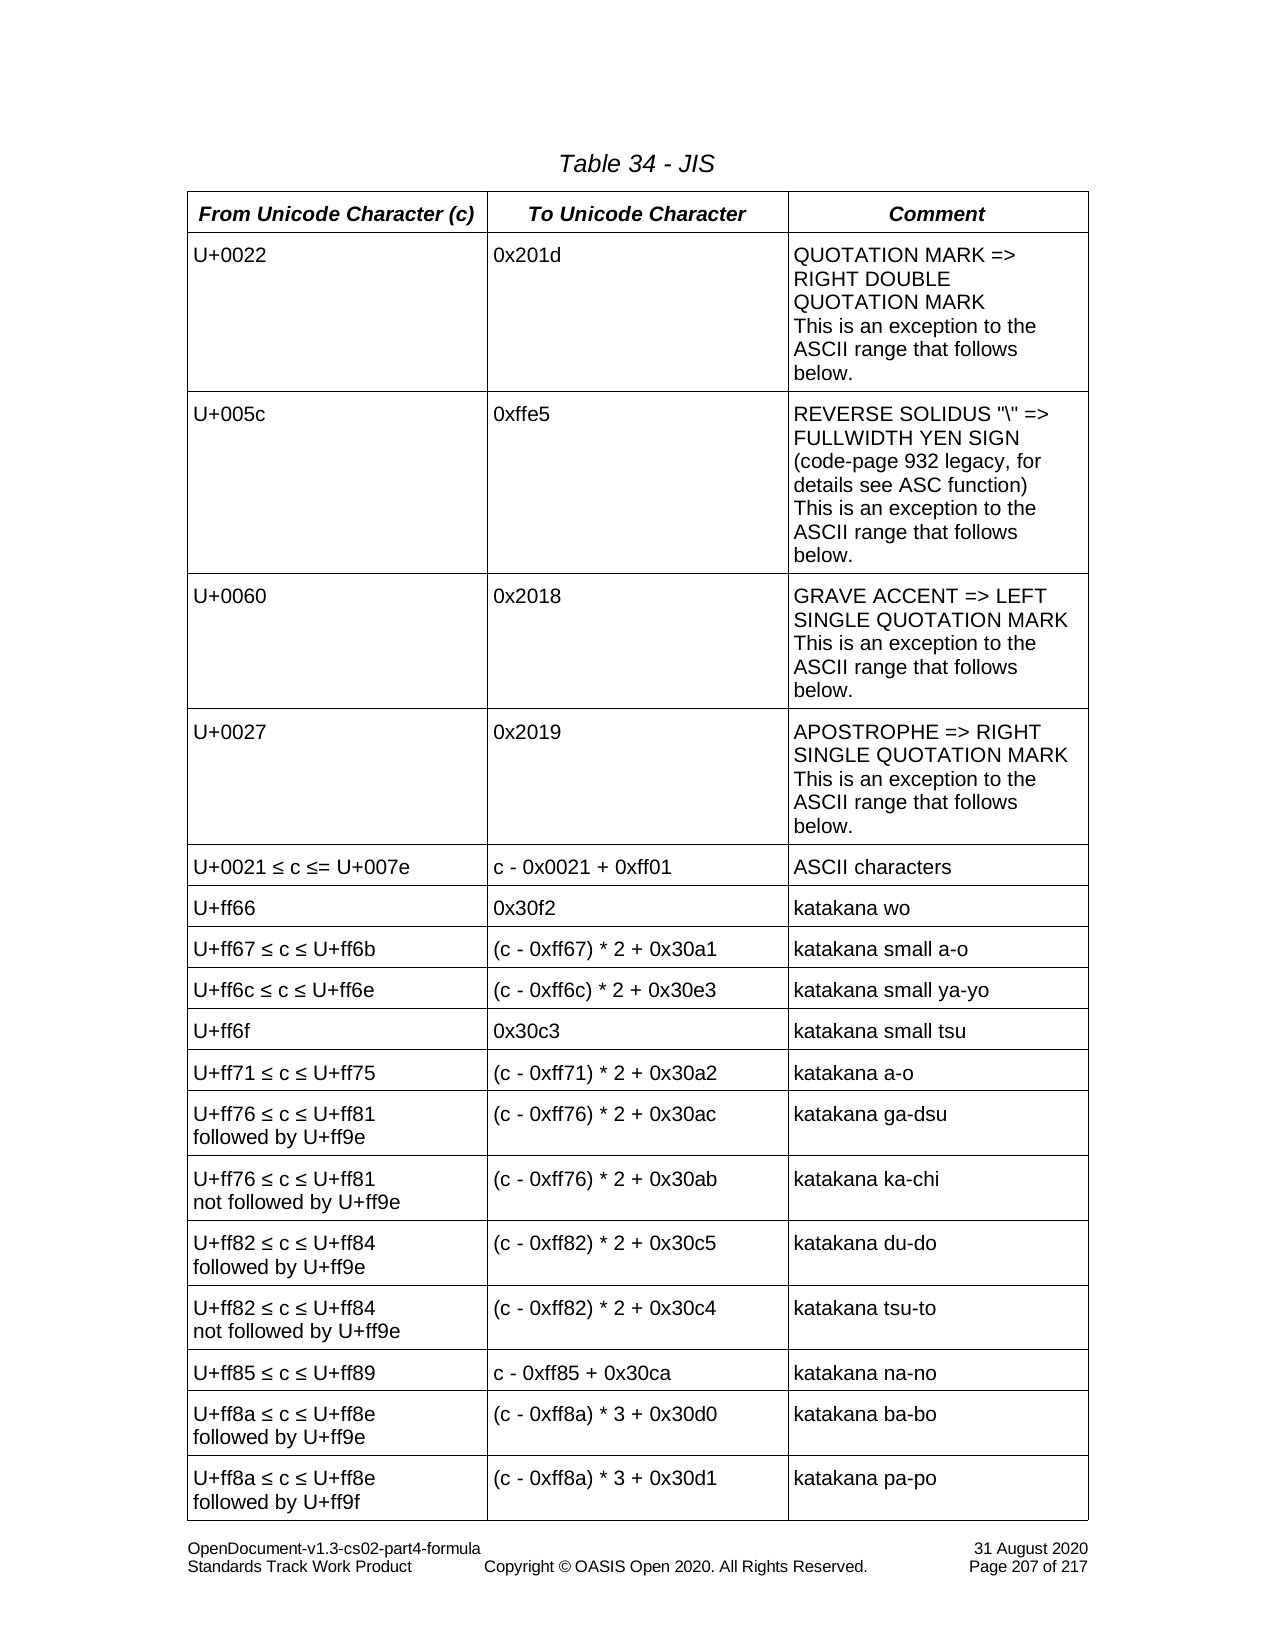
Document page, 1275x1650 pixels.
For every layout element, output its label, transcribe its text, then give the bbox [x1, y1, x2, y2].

table_cell U+ff6f [188, 1009, 487, 1049]
table_cell 0x201d [488, 233, 788, 391]
table_cell U+0060 [188, 574, 487, 708]
table_cell katakana tsu-to [789, 1286, 1088, 1349]
table_cell U+0021 ≤ c ≤= U+007e [188, 845, 487, 885]
table_cell U+ff8a ≤ c ≤ U+ff8e followed by U+ff9e [188, 1391, 487, 1455]
table_cell katakana small tsu [789, 1009, 1088, 1049]
table_cell katakana ga-dsu [789, 1091, 1088, 1155]
table_cell U+ff76 ≤ c ≤ U+ff81 not followed by U+ff9e [188, 1156, 487, 1220]
table_cell katakana du-do [789, 1221, 1088, 1284]
table_cell U+ff66 [188, 886, 487, 926]
table_cell katakana ba-bo [789, 1391, 1088, 1455]
table_cell REVERSE SOLIDUS "\" => FULLWIDTH YEN SIGN (code-page 932 legacy, for details see ASC function) This is an exception to the ASCII range that follows below. [789, 392, 1088, 573]
table_cell U+ff71 ≤ c ≤ U+ff75 [188, 1050, 487, 1090]
table_cell 0x2019 [488, 709, 788, 843]
table_cell c - 0x0021 + 0xff01 [488, 845, 788, 885]
table_cell katakana pa-po [789, 1456, 1088, 1520]
table_cell (c - 0xff76) * 2 + 0x30ac [488, 1091, 788, 1155]
table_header Comment [789, 192, 1088, 232]
table_cell QUOTATION MARK => RIGHT DOUBLE QUOTATION MARK This is an exception to the ASCII range that follows below. [789, 233, 1088, 391]
table_cell 0x30c3 [488, 1009, 788, 1049]
table_cell U+005c [188, 392, 487, 573]
table_cell U+ff6c ≤ c ≤ U+ff6e [188, 968, 487, 1008]
table_cell (c - 0xff76) * 2 + 0x30ab [488, 1156, 788, 1220]
table_cell (c - 0xff71) * 2 + 0x30a2 [488, 1050, 788, 1090]
table_header From Unicode Character (c) [188, 192, 487, 232]
table_cell katakana a-o [789, 1050, 1088, 1090]
table_cell ASCII characters [789, 845, 1088, 885]
table_cell (c - 0xff6c) * 2 + 0x30e3 [488, 968, 788, 1008]
table_cell katakana small a-o [789, 927, 1088, 967]
table_header To Unicode Character [488, 192, 788, 232]
table_cell GRAVE ACCENT => LEFT SINGLE QUOTATION MARK This is an exception to the ASCII range that follows below. [789, 574, 1088, 708]
table_cell katakana small ya-yo [789, 968, 1088, 1008]
table_cell 0x2018 [488, 574, 788, 708]
table_cell (c - 0xff82) * 2 + 0x30c4 [488, 1286, 788, 1349]
table_cell U+ff67 ≤ c ≤ U+ff6b [188, 927, 487, 967]
table_cell U+0027 [188, 709, 487, 843]
table_cell U+0022 [188, 233, 487, 391]
table_cell (c - 0xff82) * 2 + 0x30c5 [488, 1221, 788, 1284]
table_cell c - 0xff85 + 0x30ca [488, 1350, 788, 1390]
table_cell U+ff85 ≤ c ≤ U+ff89 [188, 1350, 487, 1390]
table_cell katakana wo [789, 886, 1088, 926]
table_cell U+ff8a ≤ c ≤ U+ff8e followed by U+ff9f [188, 1456, 487, 1520]
table_cell 0x30f2 [488, 886, 788, 926]
table_cell (c - 0xff67) * 2 + 0x30a1 [488, 927, 788, 967]
table_cell U+ff82 ≤ c ≤ U+ff84 followed by U+ff9e [188, 1221, 487, 1284]
table_cell U+ff82 ≤ c ≤ U+ff84 not followed by U+ff9e [188, 1286, 487, 1349]
table_cell (c - 0xff8a) * 3 + 0x30d0 [488, 1391, 788, 1455]
table_cell 0xffe5 [488, 392, 788, 573]
table_cell katakana ka-chi [789, 1156, 1088, 1220]
table_cell katakana na-no [789, 1350, 1088, 1390]
table_cell (c - 0xff8a) * 3 + 0x30d1 [488, 1456, 788, 1520]
text Table 34 - JIS [187, 150, 1088, 178]
table_cell U+ff76 ≤ c ≤ U+ff81 followed by U+ff9e [188, 1091, 487, 1155]
table_cell APOSTROPHE => RIGHT SINGLE QUOTATION MARK This is an exception to the ASCII range that follows below. [789, 709, 1088, 843]
